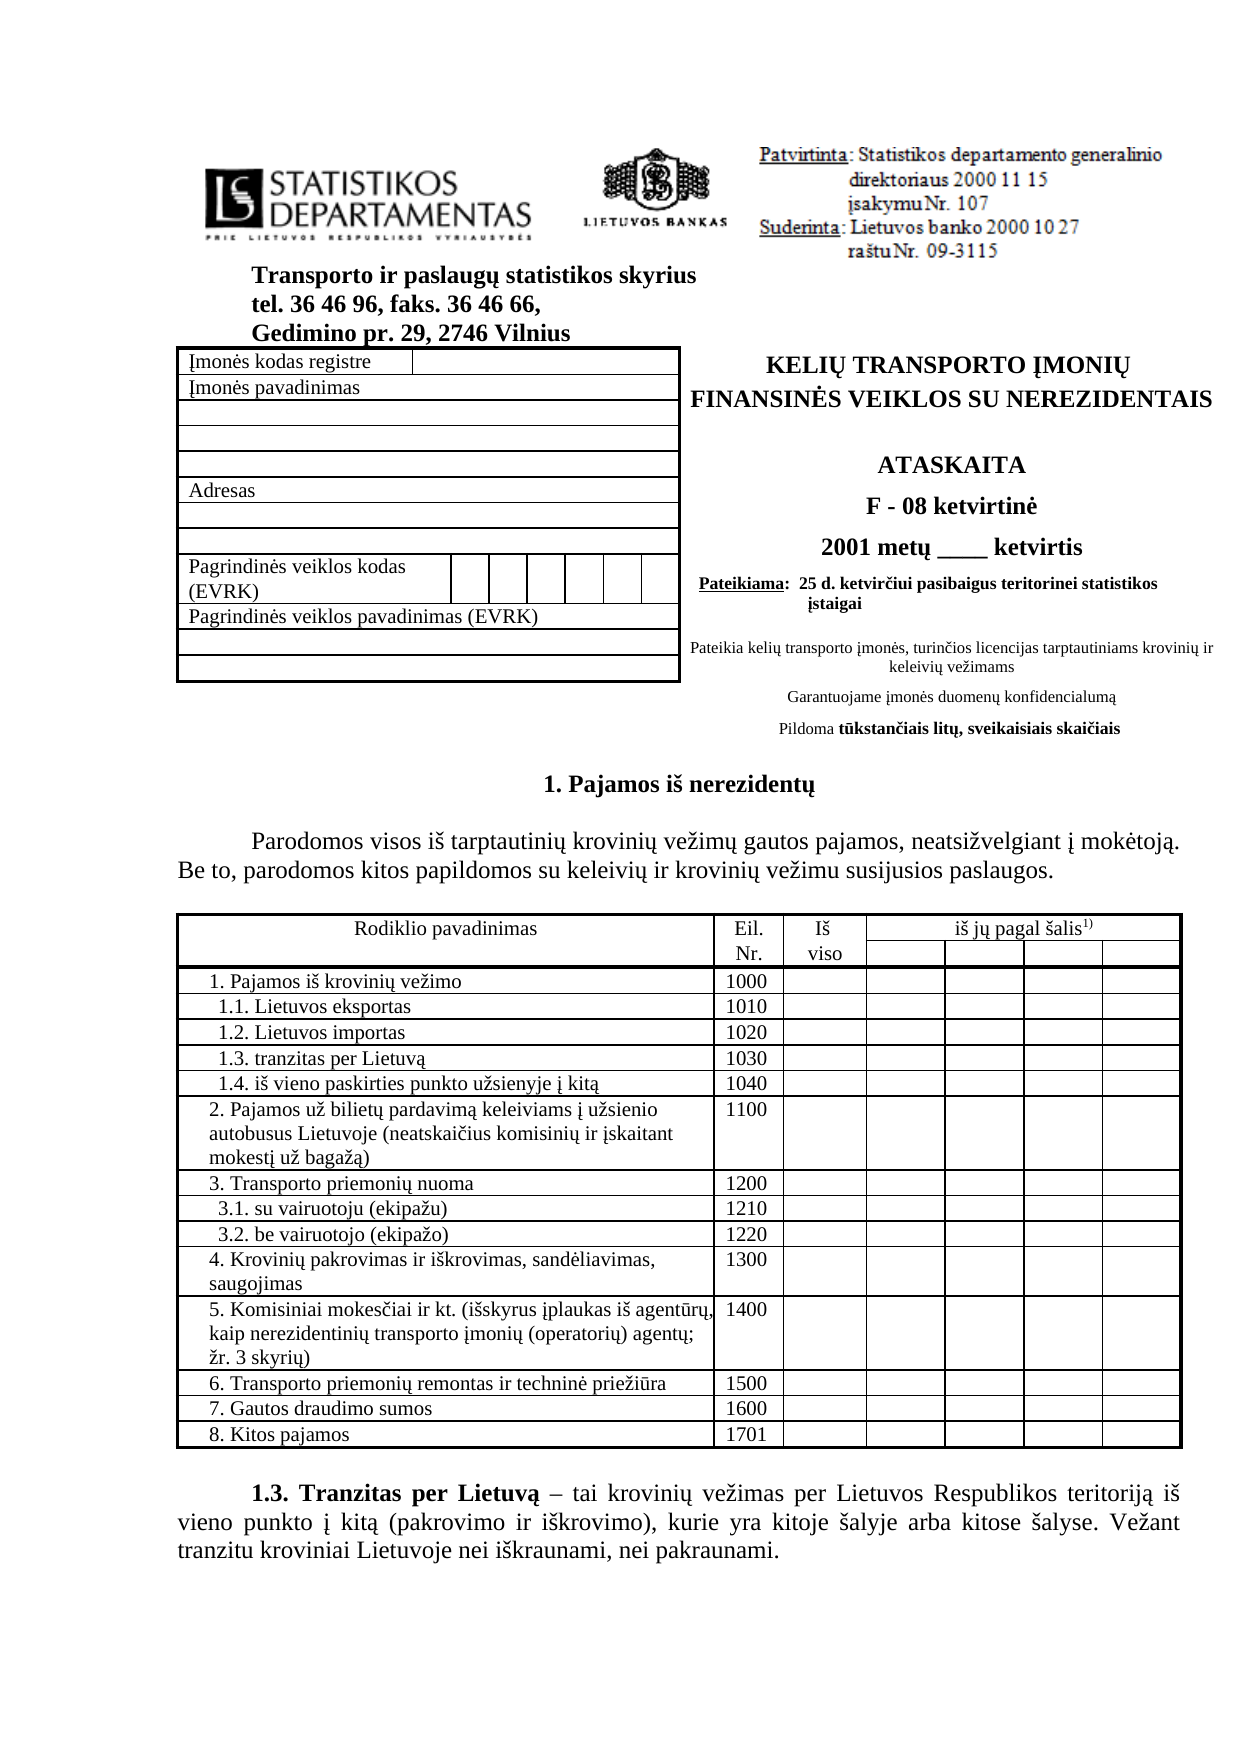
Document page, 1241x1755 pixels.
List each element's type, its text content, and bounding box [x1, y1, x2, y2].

table_cell Pagrindinės veiklos kodas (EVRK) [179, 555, 450, 603]
table_cell [784, 1422, 866, 1446]
table_cell [784, 1196, 866, 1220]
table_cell 3.1. su vairuotoju (ekipažu) [179, 1196, 713, 1220]
table_cell [784, 1371, 866, 1395]
table_cell [1103, 1171, 1179, 1194]
table_cell [1103, 969, 1179, 993]
table_cell [1103, 1071, 1179, 1095]
table_cell [179, 426, 678, 450]
table_cell 7. Gautos draudimo sumos [179, 1396, 713, 1420]
text tel. 36 46 96, faks. 36 46 66, [177, 289, 1181, 318]
table_cell [1103, 994, 1179, 1018]
table_cell [946, 1171, 1023, 1194]
table_cell [1025, 969, 1102, 993]
table_cell [1103, 941, 1179, 965]
table_cell 1030 [715, 1046, 783, 1069]
table_cell 1.4. iš vieno paskirties punkto užsienyje į kitą [179, 1071, 713, 1095]
table_cell 1.1. Lietuvos eksportas [179, 994, 713, 1018]
table_cell [784, 1071, 866, 1095]
table_header Iš [784, 916, 866, 940]
table_cell 6. Transporto priemonių remontas ir techninė priežiūra [179, 1371, 713, 1395]
table_cell [946, 1247, 1023, 1295]
table_cell [946, 1371, 1023, 1395]
table_cell [867, 1196, 944, 1220]
table_cell [946, 1396, 1023, 1420]
table_cell [490, 555, 526, 603]
table_cell [784, 1396, 866, 1420]
table_cell [946, 1196, 1023, 1220]
table_cell 3.2. be vairuotojo (ekipažo) [179, 1222, 713, 1246]
table_cell 3. Transporto priemonių nuoma [179, 1171, 713, 1194]
text Gedimino pr. 29, 2746 Vilnius [177, 318, 1181, 346]
table_cell [867, 941, 944, 965]
table_cell [604, 555, 641, 603]
table_cell [1025, 1396, 1102, 1420]
table_cell [867, 994, 944, 1018]
table_cell [179, 529, 678, 553]
text Parodomos visos iš tarptautinių krovinių vežimų gautos pajamos, neatsižvelgiant į mokėtoją. Be to, parodomos kitos papildomos su keleivių ir krovinių vežimu susijusios paslaugos. [177, 826, 1181, 884]
table_cell [946, 1046, 1023, 1069]
table_cell [179, 503, 678, 527]
table_cell [566, 555, 603, 603]
table_cell Pagrindinės veiklos pavadinimas (EVRK) [179, 604, 678, 628]
table_cell 1000 [715, 969, 783, 993]
table_cell [946, 1097, 1023, 1169]
table_cell [179, 401, 678, 425]
table_header [489, 350, 527, 373]
table_cell 1. Pajamos iš krovinių vežimo [179, 969, 713, 993]
table_cell [867, 1297, 944, 1369]
table_header iš jų pagal šalis1) [867, 916, 1179, 940]
table_cell [867, 1097, 944, 1169]
table_cell [1025, 1247, 1102, 1295]
table_cell [946, 1020, 1023, 1044]
table_cell [1025, 941, 1102, 965]
table_cell [528, 555, 564, 603]
table_cell [1025, 1371, 1102, 1395]
table_header Įmonės kodas registre [179, 350, 412, 373]
table_header [413, 350, 451, 373]
table_cell [784, 1097, 866, 1169]
table_cell [867, 1396, 944, 1420]
table_cell [179, 630, 678, 654]
table_cell 1500 [715, 1371, 783, 1395]
table_cell [867, 1071, 944, 1095]
table_cell [1025, 1422, 1102, 1446]
table_cell [1025, 1020, 1102, 1044]
table_cell 1010 [715, 994, 783, 1018]
table_cell [179, 940, 713, 965]
table_cell [1025, 1097, 1102, 1169]
table_cell 2. Pajamos už bilietų pardavimą keleiviams į užsienio autobusus Lietuvoje (neatskaičius komisinių ir įskaitant mokestį už bagažą) [179, 1097, 713, 1169]
table_cell 1701 [715, 1422, 783, 1446]
table_header Rodiklio pavadinimas [179, 916, 713, 940]
table_cell Įmonės pavadinimas [179, 375, 678, 399]
table_cell [946, 1297, 1023, 1369]
table_cell [642, 555, 678, 603]
table_header Eil. [715, 916, 783, 940]
table_cell [1025, 994, 1102, 1018]
table_cell [1103, 1222, 1179, 1246]
table_cell [946, 969, 1023, 993]
table_cell 8. Kitos pajamos [179, 1422, 713, 1446]
table_cell [946, 941, 1023, 965]
table_header [565, 350, 603, 373]
table_cell [452, 555, 488, 603]
table_cell 1100 [715, 1097, 783, 1169]
table_cell [784, 969, 866, 993]
table_cell [1025, 1297, 1102, 1369]
table_cell [1103, 1046, 1179, 1069]
table_cell 1.3. tranzitas per Lietuvą [179, 1046, 713, 1069]
table_cell [867, 1020, 944, 1044]
table_header [641, 350, 678, 373]
table_cell 1040 [715, 1071, 783, 1095]
text Transporto ir paslaugų statistikos skyrius [177, 260, 1181, 289]
table_cell [784, 1247, 866, 1295]
table_cell [1103, 1371, 1179, 1395]
table_cell [867, 1222, 944, 1246]
table_cell [867, 969, 944, 993]
table_cell 4. Krovinių pakrovimas ir iškrovimas, sandėliavimas, saugojimas [179, 1247, 713, 1295]
table_cell [946, 1422, 1023, 1446]
table_cell [784, 1222, 866, 1246]
table_cell [1025, 1171, 1102, 1194]
table_cell [867, 1171, 944, 1194]
table_cell [784, 1297, 866, 1369]
table_cell [867, 1371, 944, 1395]
table_cell Adresas [179, 478, 678, 502]
table_cell [1103, 1396, 1179, 1420]
table_cell 5. Komisiniai mokesčiai ir kt. (išskyrus įplaukas iš agentūrų, kaip nerezidentinių transporto įmonių (operatorių) agentų; žr. 3 skyrių) [179, 1297, 713, 1369]
table_cell [784, 1046, 866, 1069]
table_cell [1103, 1020, 1179, 1044]
text 1.3. tranzitas per Lietuvą – tai krovinių vežimas per Lietuvos Respublikos teritoriją iš vieno punkto į kitą (pakrovimo ir iškrovimo), kurie yra kitoje šalyje arba kitose šalyse. Vežant tranzitu kroviniai Lietuvoje nei iškraunami, nei pakraunami. [177, 1478, 1181, 1564]
table_cell 1400 [715, 1297, 783, 1369]
table_cell [867, 1247, 944, 1295]
table_cell [784, 1020, 866, 1044]
table_cell 1.2. Lietuvos importas [179, 1020, 713, 1044]
table_cell 1600 [715, 1396, 783, 1420]
table_cell viso [784, 940, 866, 965]
table_cell Nr. [715, 940, 783, 965]
table_header [527, 350, 565, 373]
table_cell [179, 452, 678, 476]
table_cell 1020 [715, 1020, 783, 1044]
table_cell 1220 [715, 1222, 783, 1246]
table_cell 1200 [715, 1171, 783, 1194]
table_cell [1103, 1422, 1179, 1446]
table_cell 1300 [715, 1247, 783, 1295]
table_cell [946, 1071, 1023, 1095]
text 1. Pajamos iš nerezidentų [177, 769, 1181, 798]
table_header [451, 350, 489, 373]
table_cell [784, 1171, 866, 1194]
table_header [603, 350, 641, 373]
table_cell [1025, 1071, 1102, 1095]
table_cell [1025, 1196, 1102, 1220]
table_cell [867, 1046, 944, 1069]
table_cell 1210 [715, 1196, 783, 1220]
table_cell [1025, 1046, 1102, 1069]
table_cell [1103, 1297, 1179, 1369]
table_cell [179, 656, 678, 679]
table_cell [1103, 1097, 1179, 1169]
table_cell [784, 994, 866, 1018]
table_cell [1103, 1196, 1179, 1220]
table_cell [867, 1422, 944, 1446]
table_cell [946, 994, 1023, 1018]
table_cell [946, 1222, 1023, 1246]
table_cell [1025, 1222, 1102, 1246]
table_cell [1103, 1247, 1179, 1295]
